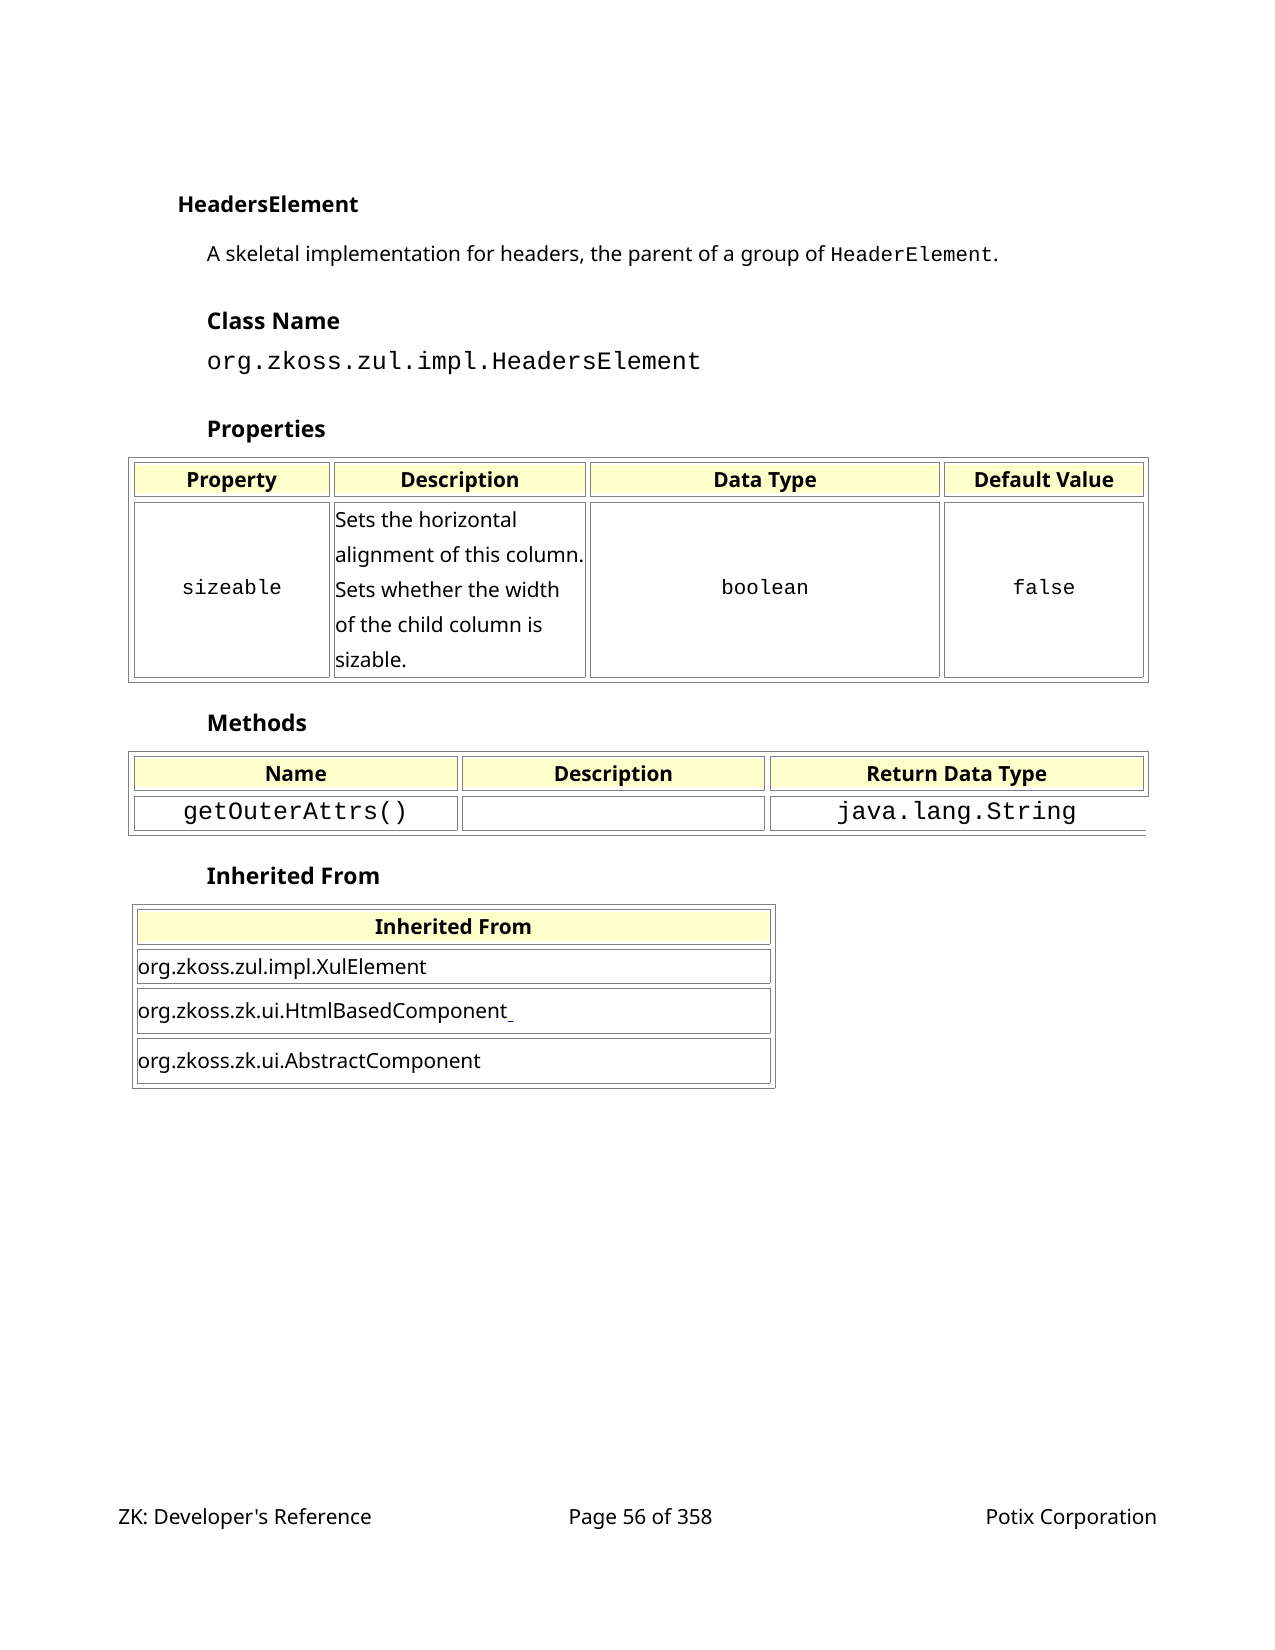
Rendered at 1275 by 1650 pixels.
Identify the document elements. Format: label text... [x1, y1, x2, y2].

table_cell [460, 790, 767, 830]
table_cell boolean [588, 496, 942, 677]
table_cell org.zkoss.zk.ui.AbstractComponent [134, 1033, 772, 1082]
table_cell java.lang.String [767, 790, 1146, 830]
table_header Data Type [588, 458, 942, 496]
table_cell getOuterAttrs() [131, 790, 459, 830]
table_header Description [332, 458, 588, 496]
text A skeletal implementation for headers, the parent of a group of HeaderElement. [207, 239, 1157, 268]
text org.zkoss.zul.impl.HeadersElement [207, 348, 1157, 377]
table_cell false [942, 496, 1146, 677]
table_cell [463, 797, 764, 830]
table_cell Sets the horizontal alignment of this column. Sets whether the width of the child column is sizable. [332, 496, 588, 677]
table_header Inherited From [134, 905, 772, 943]
subtitle Class Name [207, 305, 1157, 336]
table_cell org.zkoss.zul.impl.XulElement [134, 944, 772, 983]
table_header Property [131, 458, 332, 496]
table_header Default Value [942, 458, 1146, 496]
table_cell org.zkoss.zk.ui.HtmlBasedComponent [134, 983, 772, 1033]
subtitle HeadersElement [177, 189, 1157, 219]
table_header Name [131, 752, 459, 790]
subtitle Properties [207, 413, 1157, 444]
subtitle Inherited From [207, 860, 1157, 891]
table_cell sizeable [131, 496, 332, 677]
table_header Return Data Type [767, 752, 1146, 790]
table_header Description [460, 752, 767, 790]
subtitle Methods [207, 707, 1157, 738]
